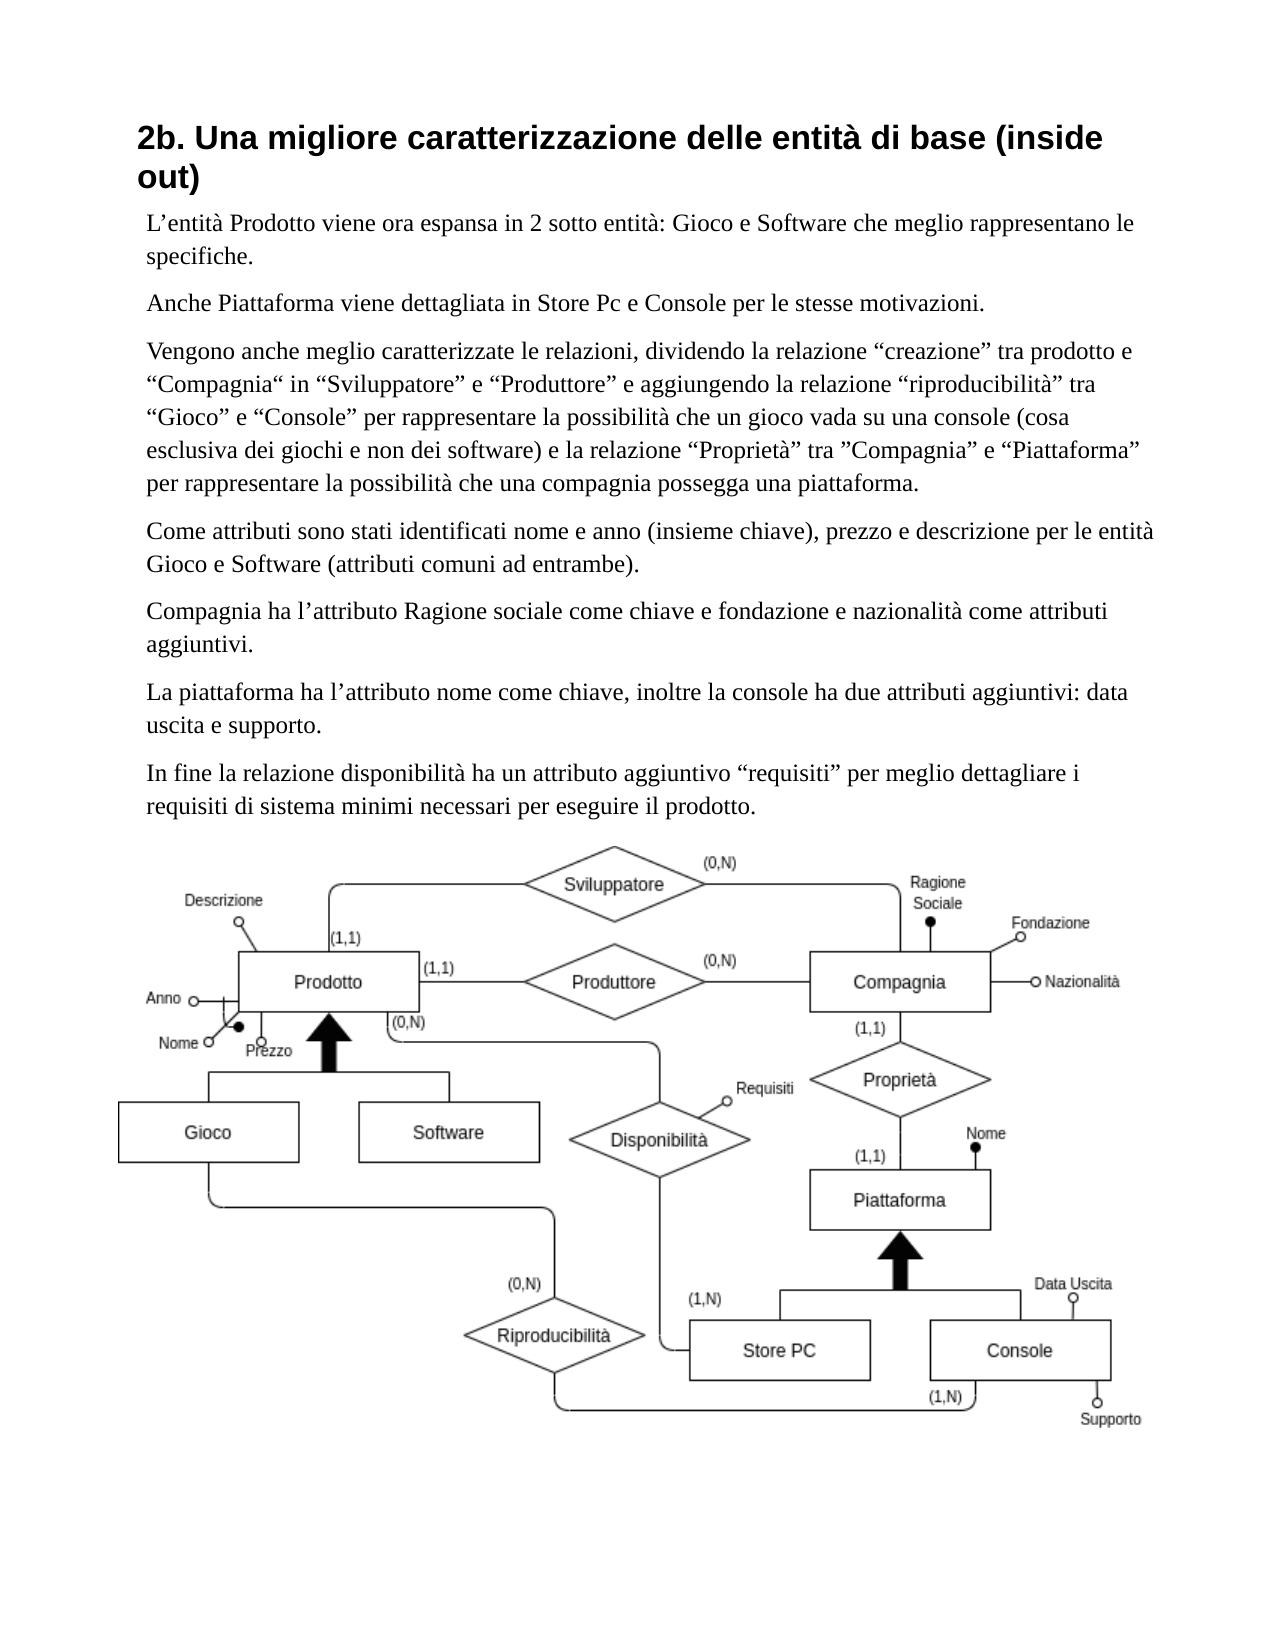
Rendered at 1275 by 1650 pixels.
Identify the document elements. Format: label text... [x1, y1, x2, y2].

text Come attributi sono stati identificati nome e anno (insieme chiave), prezzo e descrizione per le entità Gioco e Software (attributi comuni ad entrambe). [146, 516, 1157, 578]
text In fine la relazione disponibilità ha un attributo aggiuntivo “requisiti” per meglio dettagliare i requisiti di sistema minimi necessari per eseguire il prodotto. [146, 758, 1157, 819]
text Vengono anche meglio caratterizzate le relazioni, dividendo la relazione “creazione” tra prodotto e “Compagnia“ in “Sviluppatore” e “Produttore” e aggiungendo la relazione “riproducibilità” tra “Gioco” e “Console” per rappresentare la possibilità che un gioco vada su una console (cosa esclusiva dei giochi e non dei software) e la relazione “Proprietà” tra ”Compagnia” e “Piattaforma” per rappresentare la possibilità che una compagnia possegga una piattaforma. [146, 336, 1157, 497]
subtitle 2b. Una migliore caratterizzazione delle entità di base (inside out) [137, 118, 1157, 195]
text Anche Piattaforma viene dettagliata in Store Pc e Console per le stesse motivazioni. [146, 288, 1157, 317]
text L’entità Prodotto viene ora espansa in 2 sotto entità: Gioco e Software che meglio rappresentano le specifiche. [146, 208, 1157, 270]
text Compagnia ha l’attributo Ragione sociale come chiave e fondazione e nazionalità come attributi aggiuntivi. [146, 596, 1157, 658]
picture [118, 846, 1157, 1434]
text La piattaforma ha l’attributo nome come chiave, inoltre la console ha due attributi aggiuntivi: data uscita e supporto. [146, 677, 1157, 739]
